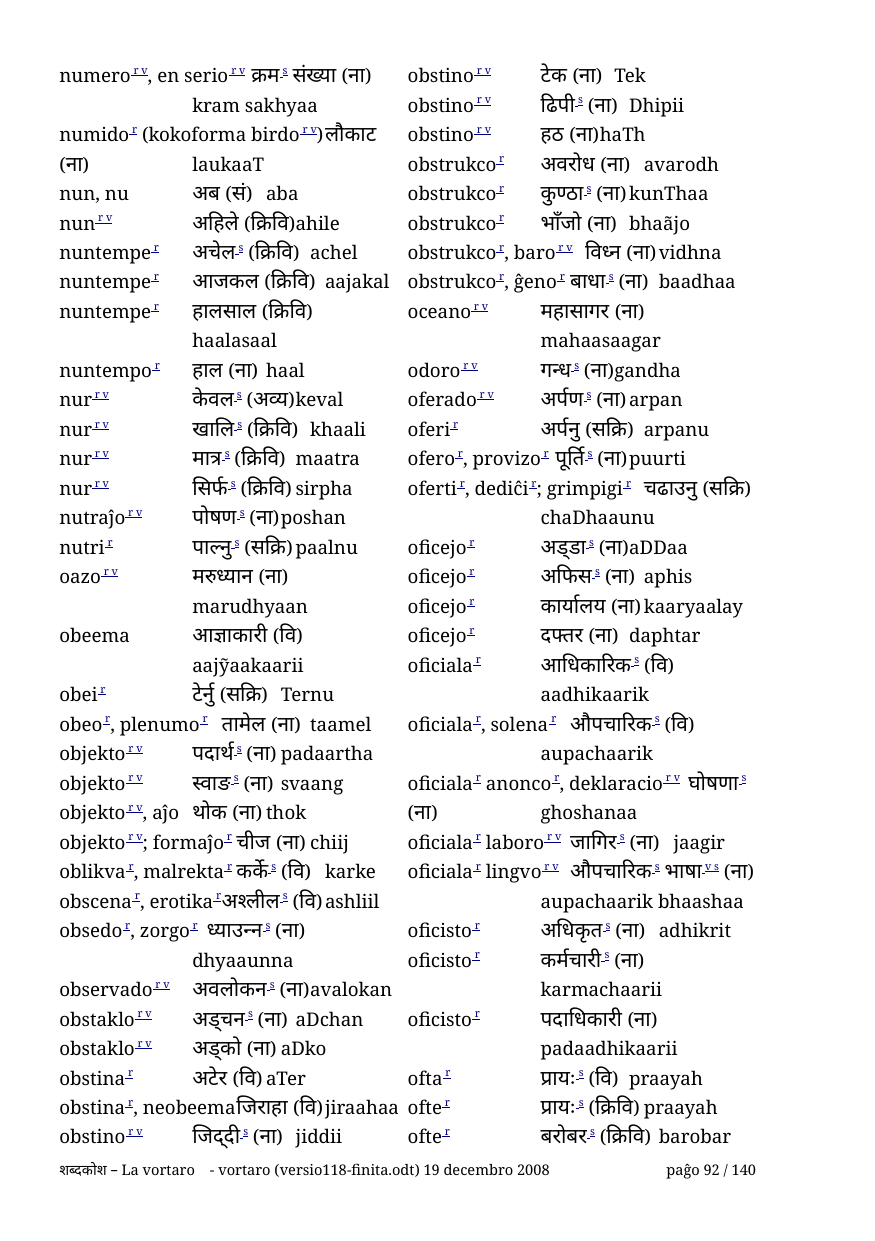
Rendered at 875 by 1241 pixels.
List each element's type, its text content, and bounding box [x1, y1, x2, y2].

text objekto r v; formaĵo r चीज (ना) chiij [59, 826, 407, 855]
text obeo r, plenumo r तामेल (ना) taamel [59, 708, 407, 737]
text oficiala r lingvo r v औपचारिक s भाषा v s (ना) aupachaarik bhaashaa [407, 855, 756, 914]
text oficiala r anonco r, deklaracio r v घोषणा s (ना) ghoshanaa [407, 767, 756, 826]
text nuntempe r हालसाल (क्रिवि) haalasaal [59, 295, 407, 354]
text obstino r v ढिपी s (ना) Dhipii [407, 88, 756, 118]
text obsedo r, zorgo r ध्याउन्न s (ना) dhyaaunna [59, 914, 407, 973]
text obstino r v हठ (ना) haTh [407, 118, 756, 147]
text oblikva r, malrekta r कर्के s (वि) karke [59, 855, 407, 884]
text nur r v सिर्फ s (क्रिवि) sirpha [59, 472, 407, 501]
text nuntempo r हाल (ना) haal [59, 354, 407, 383]
text oferado r v अर्पण s (ना) arpan [407, 383, 756, 413]
text nuntempe r अचेल s (क्रिवि) achel [59, 236, 407, 265]
text obscena r, erotika r अश्‍लील s (वि) ashliil [59, 884, 407, 914]
text oficiala r, solena r औपचारिक s (वि) aupachaarik [407, 708, 756, 767]
text objekto r v, aĵo थोक (ना) thok [59, 796, 407, 826]
text numero r v, en serio r v क्रम s संख्या (ना) kram sakhyaa [59, 59, 407, 118]
text objekto r v पदार्थ s (ना) padaartha [59, 737, 407, 767]
text oficisto r पदाधिकारी (ना) padaadhikaarii [407, 1002, 756, 1061]
text nur r v खालि s (क्रिवि) khaali [59, 413, 407, 442]
text ofta r प्रायः s (वि) praayah [407, 1061, 756, 1091]
text objekto r v स्वाङ s (ना) svaang [59, 767, 407, 796]
text oficiala r आधिकारिक s (वि) aadhikaarik [407, 649, 756, 708]
text nutraĵo r v पोषण s (ना) poshan [59, 501, 407, 531]
text obeema आज्ञाकारी (वि) aajỹaakaarii [59, 619, 407, 678]
text oficisto r अधिकृत s (ना) adhikrit [407, 914, 756, 943]
text obstrukco r कुण्ठा s (ना) kunThaa [407, 177, 756, 206]
text numido r (kokoforma birdo r v) लौकाट (ना) laukaaT [59, 118, 407, 177]
text oficejo r अड्डा s (ना) aDDaa [407, 531, 756, 560]
text odoro r v गन्ध s (ना) gandha [407, 354, 756, 383]
text obstina r, neobeema जिराहा (वि) jiraahaa [59, 1091, 407, 1120]
text nutri r पाल्नु s (सक्रि) paalnu [59, 531, 407, 560]
text oceano r v महासागर (ना) mahaasaagar [407, 295, 756, 354]
text obstaklo r v अड्को (ना) aDko [59, 1032, 407, 1061]
text nur r v केवल s (अव्य) keval [59, 383, 407, 413]
text oficejo r कार्यालय (ना) kaaryaalay [407, 590, 756, 619]
text nuntempe r आजकल (क्रिवि) aajakal [59, 265, 407, 295]
text oferti r, dediĉi r; grimpigi r चढाउनु (सक्रि) chaDhaaunu [407, 472, 756, 531]
text obei r टेर्नु (सक्रि) Ternu [59, 678, 407, 708]
text nun r v अहिले (क्रिवि) ahile [59, 206, 407, 236]
text obstrukco r, baro r v विध्न (ना) vidhna [407, 236, 756, 265]
text obstrukco r, ĝeno r बाधा s (ना) baadhaa [407, 265, 756, 295]
text ofte r प्रायः s (क्रिवि) praayah [407, 1091, 756, 1120]
text obstaklo r v अड्चन s (ना) aDchan [59, 1002, 407, 1032]
text obstino r v जिद्दी s (ना) jiddii [59, 1120, 407, 1150]
text nur r v मात्र s (क्रिवि) maatra [59, 442, 407, 472]
text oferi r अर्पनु (सक्रि) arpanu [407, 413, 756, 442]
text oficiala r laboro r v जागिर s (ना) jaagir [407, 826, 756, 855]
text oficejo r दफ्तर (ना) daphtar [407, 619, 756, 649]
text oficisto r कर्मचारी s (ना) karmachaarii [407, 943, 756, 1002]
text ofte r बरोबर s (क्रिवि) barobar [407, 1120, 756, 1150]
text oazo r v मरुध्यान (ना) marudhyaan [59, 560, 407, 619]
text obstino r v टेक (ना) Tek [407, 59, 756, 88]
text oficejo r अफिस s (ना) aphis [407, 560, 756, 590]
text obstrukco r भाँजो (ना) bhaãjo [407, 206, 756, 236]
text obstina r अटेर (वि) aTer [59, 1061, 407, 1091]
text observado r v अवलोकन s (ना) avalokan [59, 973, 407, 1002]
text ofero r, provizo r पूर्ति s (ना) puurti [407, 442, 756, 472]
text obstrukco r अवरोध (ना) avarodh [407, 147, 756, 177]
text nun, nu अब (सं) aba [59, 177, 407, 206]
